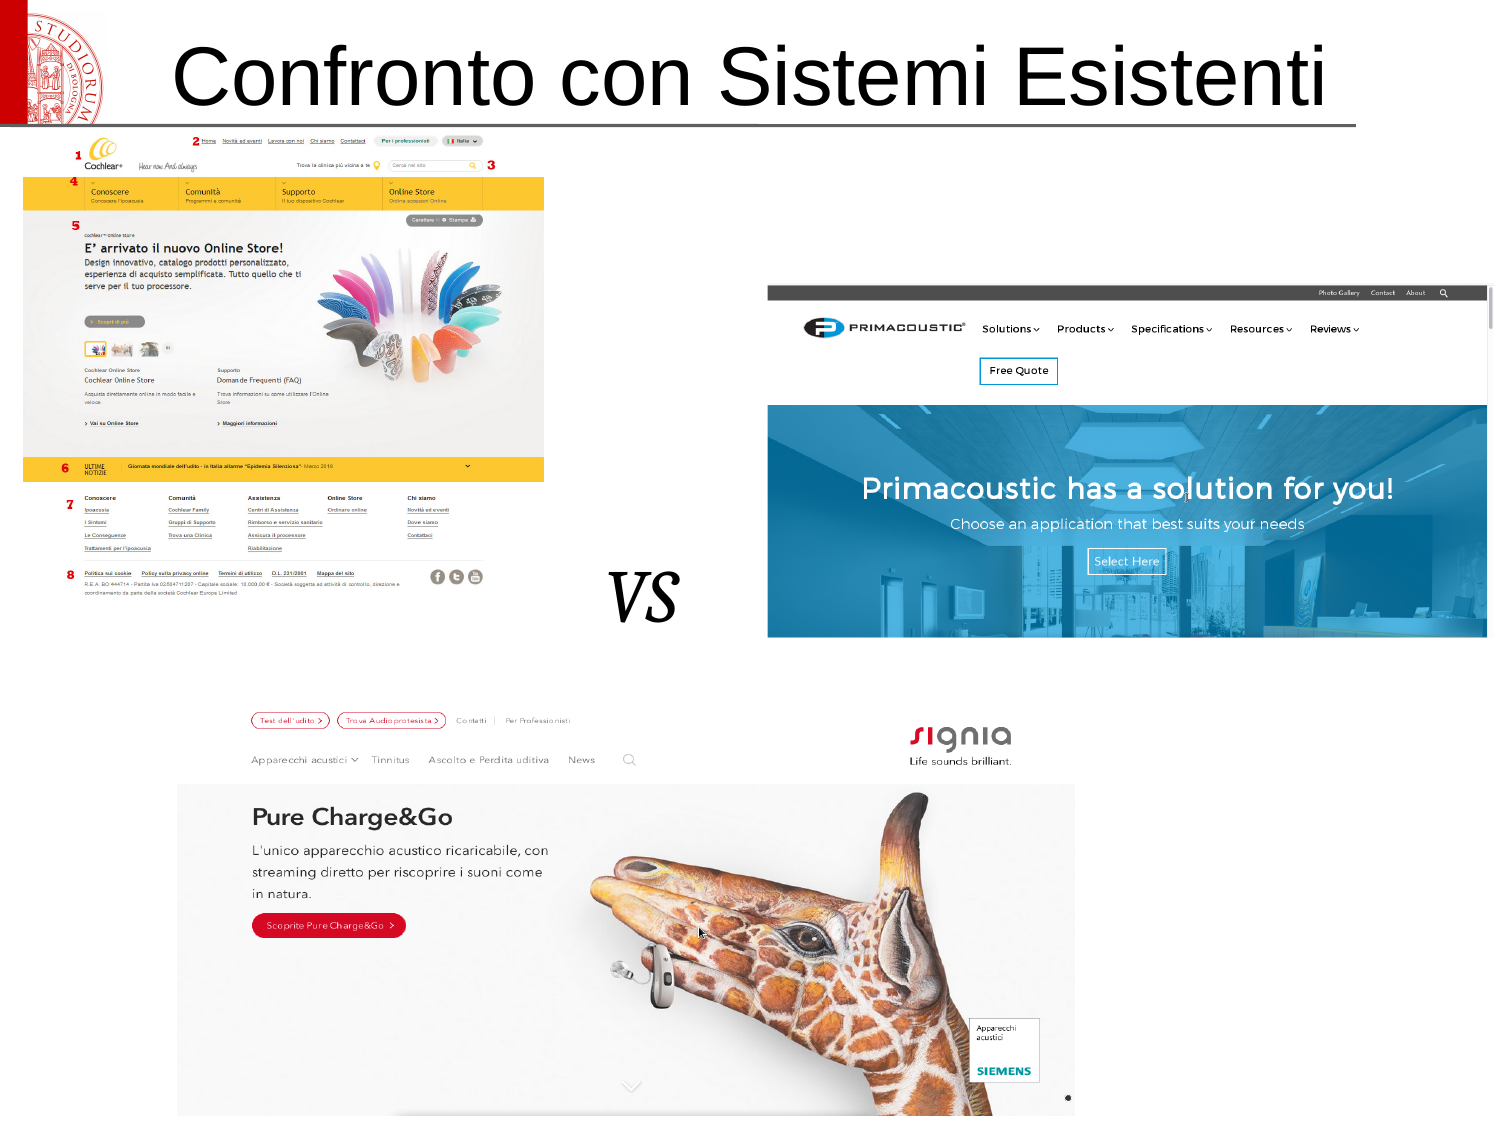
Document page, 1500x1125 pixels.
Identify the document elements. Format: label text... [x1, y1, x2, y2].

picture [177, 696, 1075, 1116]
text_box VS [590, 547, 699, 651]
title Confronto con Sistemi Esistenti [75, 7, 1425, 114]
picture [23, 130, 544, 600]
picture [767, 283, 1494, 638]
picture [28, 11, 107, 123]
